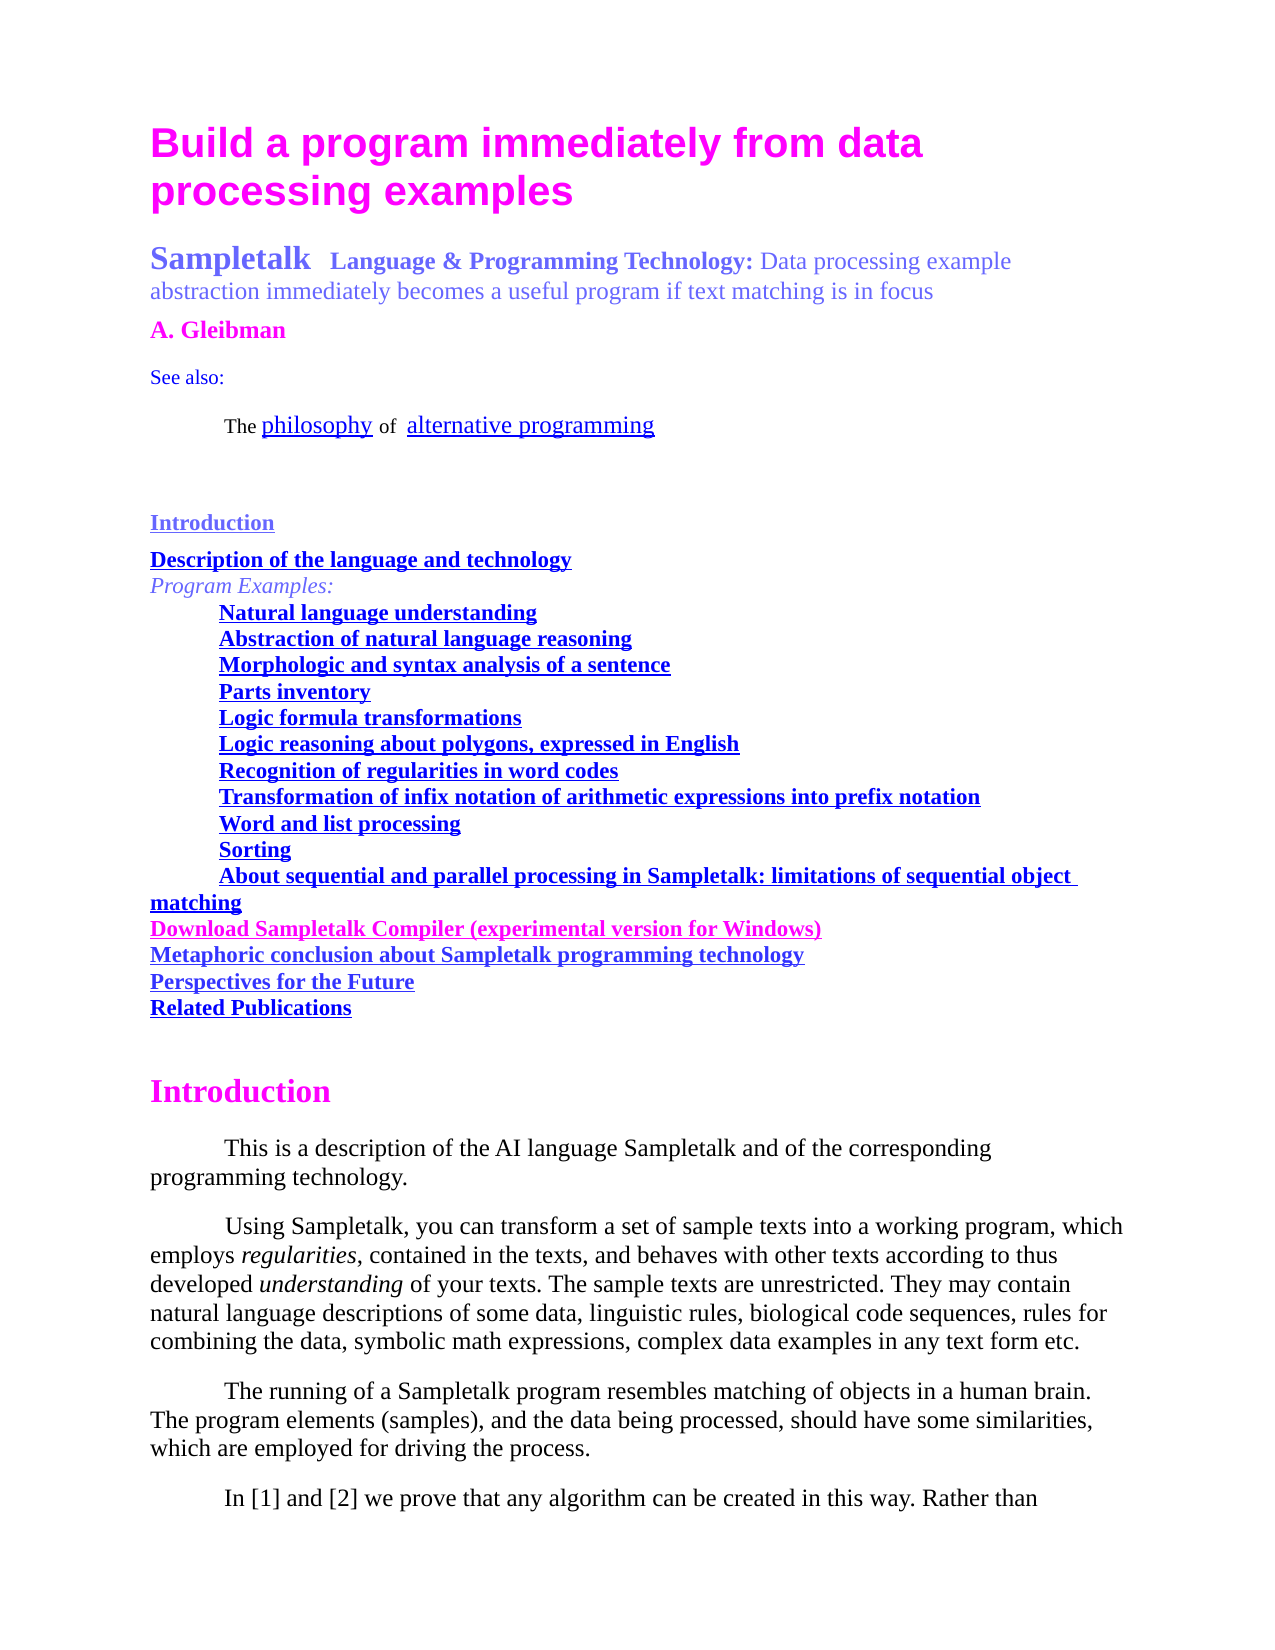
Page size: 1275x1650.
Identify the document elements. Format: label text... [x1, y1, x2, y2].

text The running of a Sampletalk program resembles matching of objects in a human brain. The program elements (samples), and the data being processed, should have some similarities, which are employed for driving the process. [150, 1376, 1125, 1462]
text See also: [150, 365, 1125, 389]
list Morphologic and syntax analysis of a sentence [150, 651, 1125, 678]
list Related Publications [150, 994, 1125, 1020]
list Logic reasoning about polygons, expressed in English [150, 731, 1125, 757]
text This is a description of the AI language Sampletalk and of the corresponding programming technology. [150, 1133, 1125, 1191]
list Logic formula transformations [150, 704, 1125, 731]
text Perspectives for the Future [150, 968, 1125, 994]
list Parts inventory [150, 678, 1125, 704]
text Sampletalk Language & Programming Technology: Data processing example abstraction immediately becomes a useful program if text matching is in focus [150, 238, 1125, 305]
text A. Gleibman [150, 316, 1125, 344]
list About sequential and parallel processing in Sampletalk: limitations of sequential object matching [150, 862, 1125, 915]
list Natural language understanding [150, 599, 1125, 625]
list Metaphoric conclusion about Sampletalk programming technology [150, 941, 1125, 968]
text In [1] and [2] we prove that any algorithm can be created in this way. Rather than [150, 1483, 1125, 1512]
text Introduction [150, 509, 1125, 536]
list Download Sampletalk Compiler (experimental version for Windows) [150, 915, 1125, 941]
text Build a program immediately from data processing examples [150, 118, 1125, 214]
list Word and list processing [150, 809, 1125, 836]
list Sorting [150, 836, 1125, 862]
text Description of the language and technology [150, 546, 1125, 572]
list Transformation of infix notation of arithmetic expressions into prefix notation [150, 783, 1125, 809]
list Program Examples: [150, 572, 1125, 599]
list Abstraction of natural language reasoning [150, 625, 1125, 651]
text The philosophy of alternative programming [150, 410, 1125, 439]
text Using Sampletalk, you can transform a set of sample texts into a working program, which employs regularities, contained in the texts, and behaves with other texts according to thus developed understanding of your texts. The sample texts are unrestricted. They may contain natural language descriptions of some data, linguistic rules, biological code sequences, rules for combining the data, symbolic math expressions, complex data examples in any text form etc. [150, 1211, 1125, 1355]
subtitle Introduction [150, 1072, 1125, 1110]
list Recognition of regularities in word codes [150, 757, 1125, 783]
